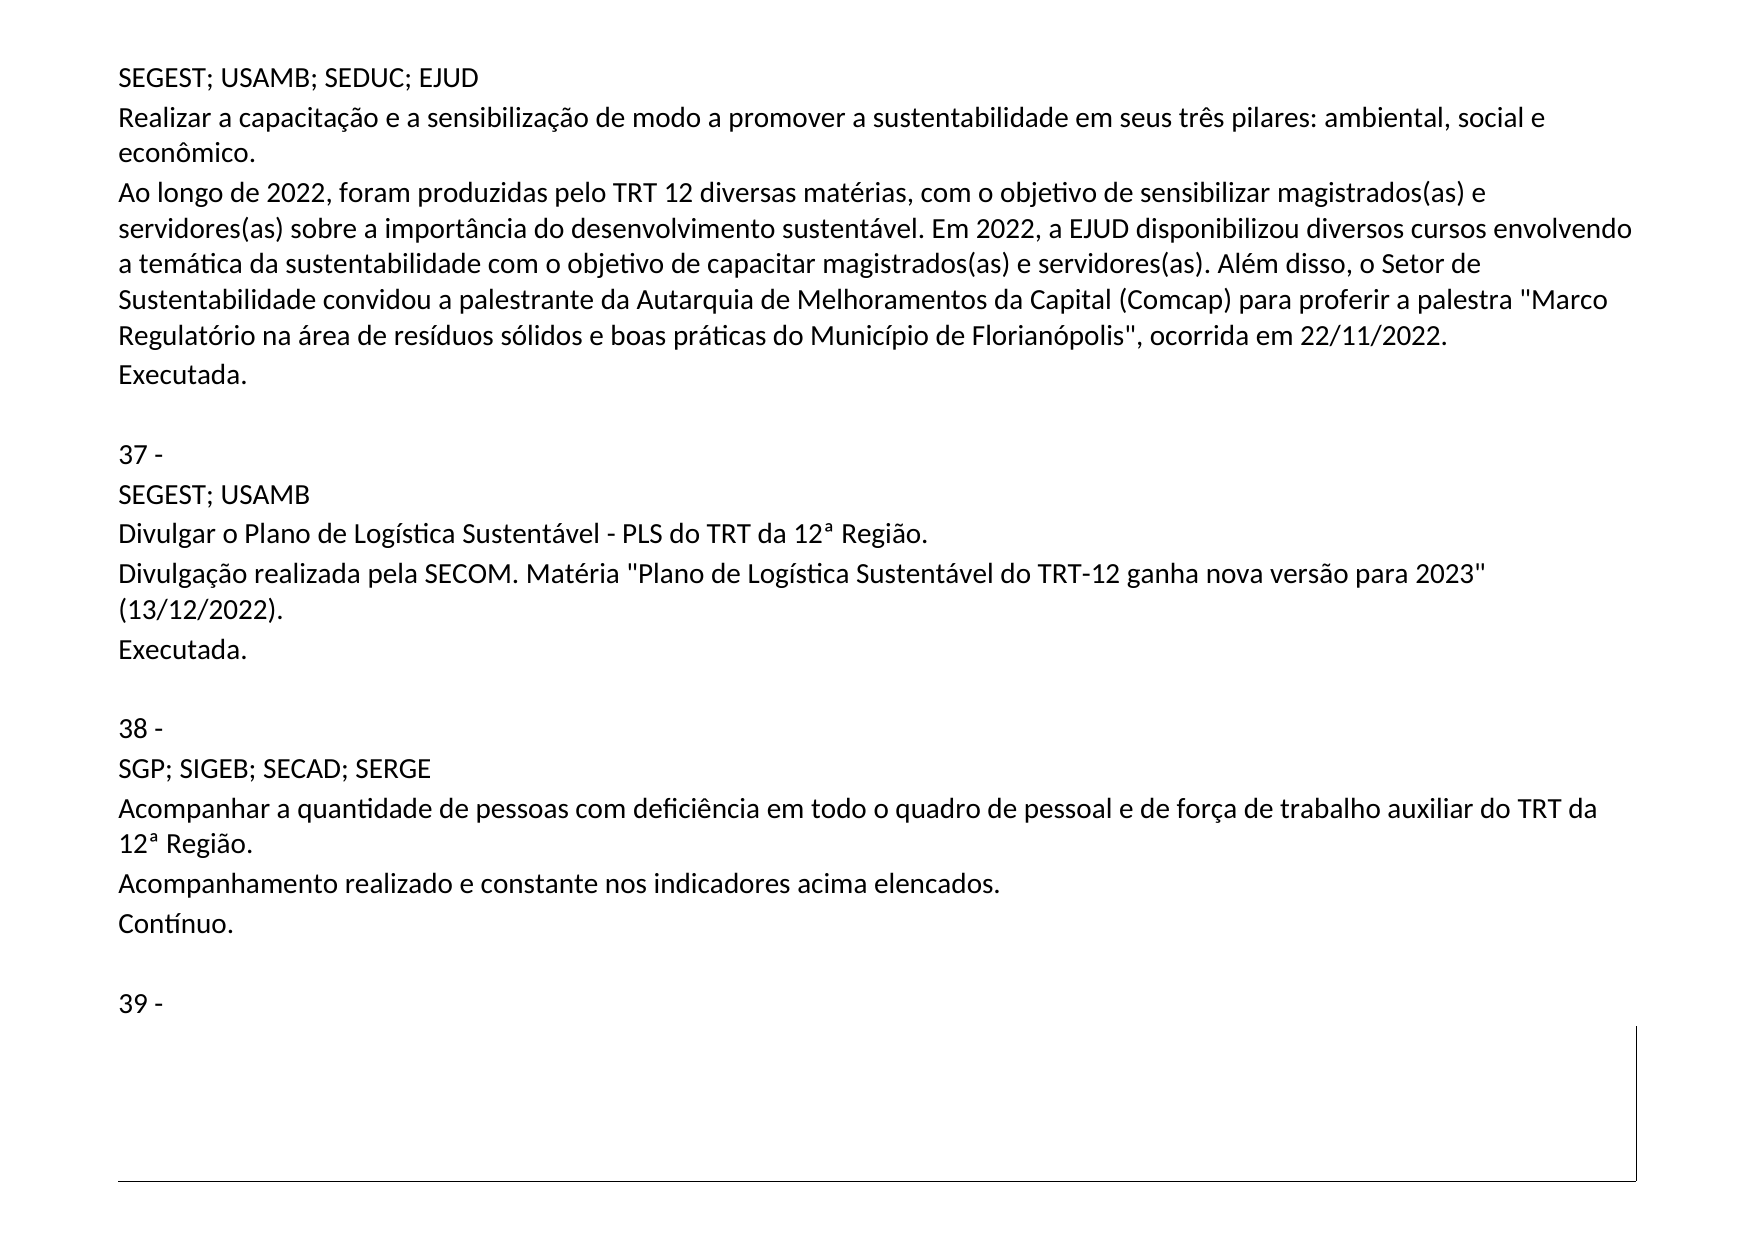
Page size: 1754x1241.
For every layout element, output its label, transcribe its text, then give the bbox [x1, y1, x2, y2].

text Realizar a capacitação e a sensibilização de modo a promover a sustentabilidade em seus três pilares: ambiental, social e econômico. [118, 99, 1636, 170]
text Acompanhar a quantidade de pessoas com deficiência em todo o quadro de pessoal e de força de trabalho auxiliar do TRT da 12ª Região. [118, 790, 1636, 861]
text Executada. [118, 356, 1636, 392]
text Acompanhamento realizado e constante nos indicadores acima elencados. [118, 865, 1636, 901]
text Divulgação realizada pela SECOM. Matéria "Plano de Logística Sustentável do TRT-12 ganha nova versão para 2023" (13/12/2022). [118, 555, 1636, 627]
text Ao longo de 2022, foram produzidas pelo TRT 12 diversas matérias, com o objetivo de sensibilizar magistrados(as) e servidores(as) sobre a importância do desenvolvimento sustentável. Em 2022, a EJUD disponibilizou diversos cursos envolvendo a temática da sustentabilidade com o objetivo de capacitar magistrados(as) e servidores(as). Além disso, o Setor de Sustentabilidade convidou a palestrante da Autarquia de Melhoramentos da Capital (Comcap) para proferir a palestra "Marco Regulatório na área de resíduos sólidos e boas práticas do Município de Florianópolis", ocorrida em 22/11/2022. [118, 174, 1636, 352]
text 39 - [118, 985, 1636, 1020]
text 38 - [118, 710, 1636, 746]
text SEGEST; USAMB [118, 476, 1636, 511]
text SGP; SIGEB; SECAD; SERGE [118, 750, 1636, 786]
text Contínuo. [118, 905, 1636, 941]
text Executada. [118, 631, 1636, 666]
text SEGEST; USAMB; SEDUC; EJUD [118, 59, 1636, 94]
text 37 - [118, 436, 1636, 472]
text Divulgar o Plano de Logística Sustentável - PLS do TRT da 12ª Região. [118, 516, 1636, 551]
